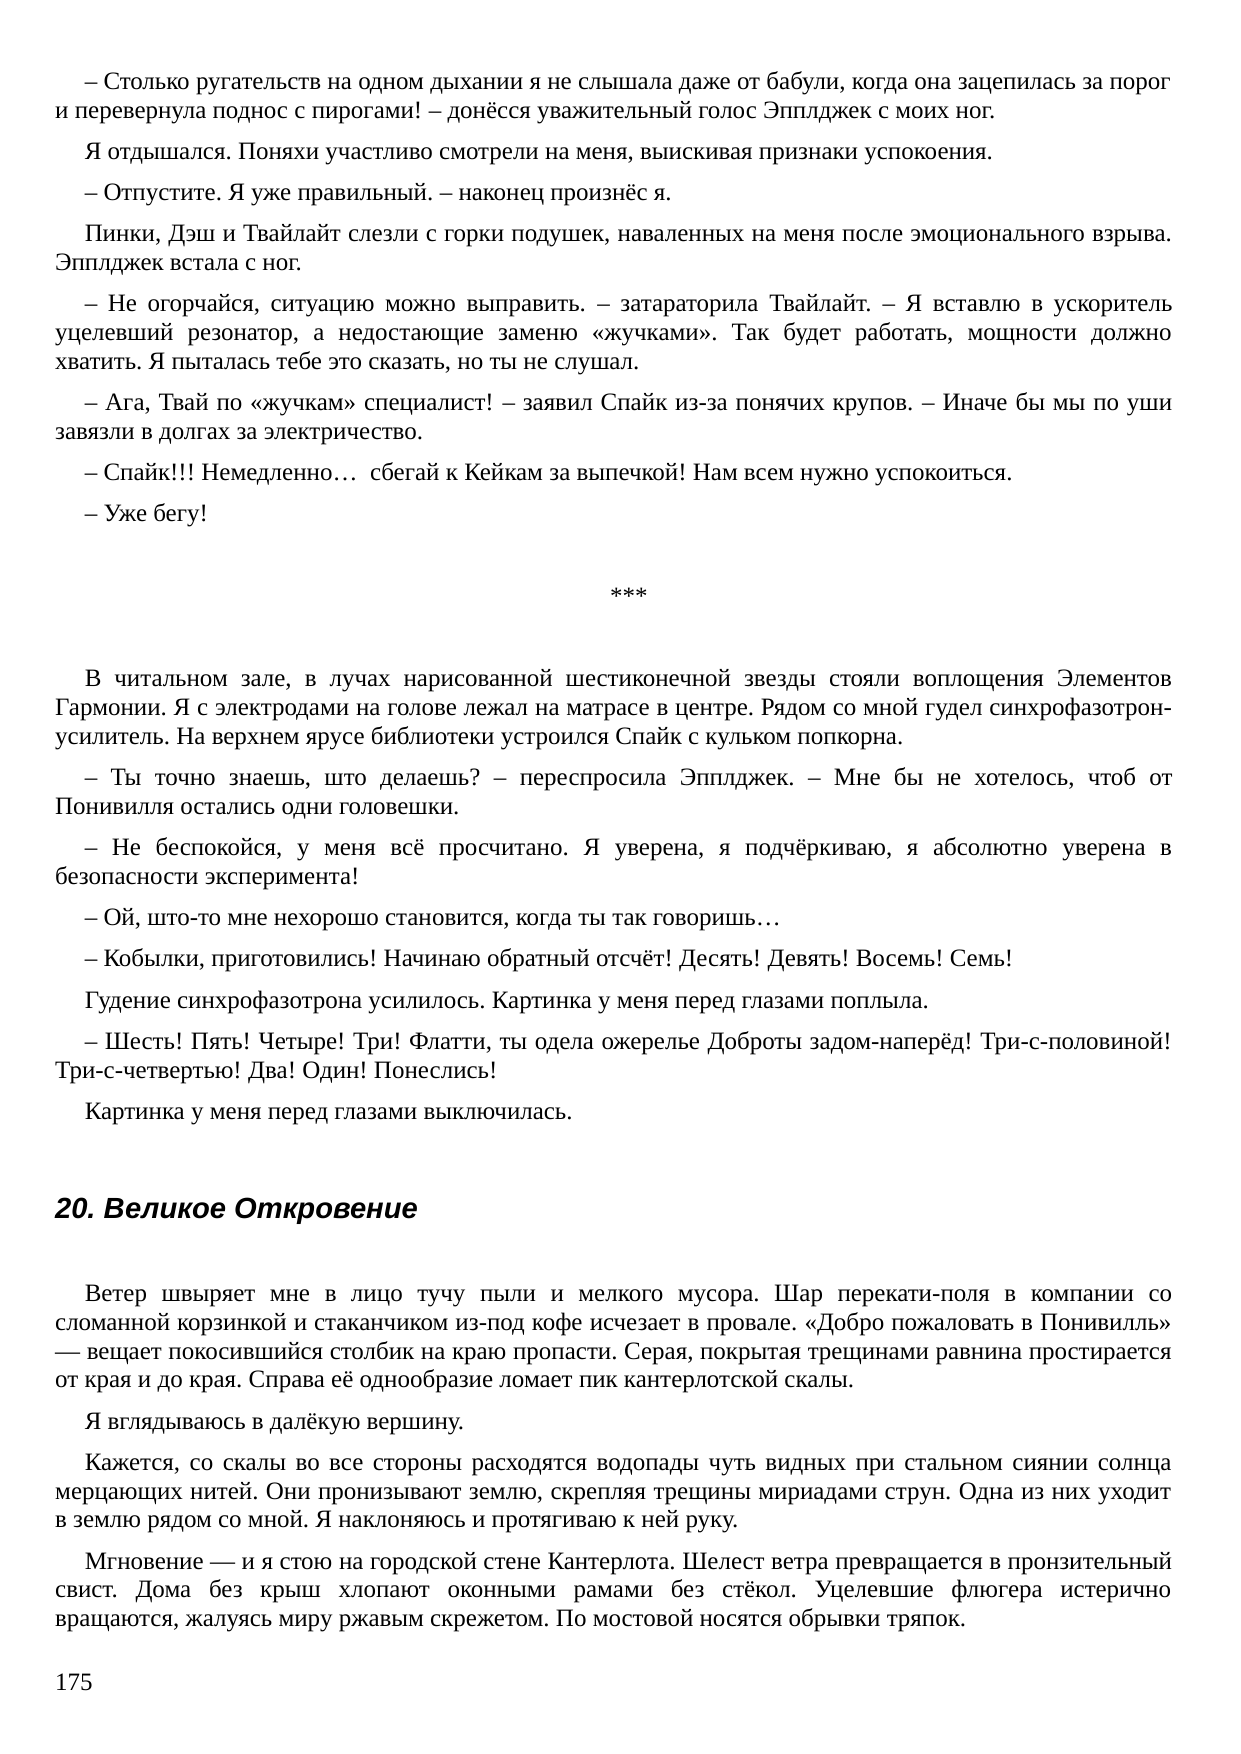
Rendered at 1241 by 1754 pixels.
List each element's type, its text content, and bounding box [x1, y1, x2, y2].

text – Ты точно знаешь, што делаешь? – переспросила Эпплджек. – Мне бы не хотелось, чтоб от Понивилля остались одни головешки. [55, 762, 1173, 820]
text – Шесть! Пять! Четыре! Три! Флатти, ты одела ожерелье Доброты задом-наперёд! Три-с-половиной! Три-с-четвертью! Два! Один! Понеслись! [55, 1026, 1173, 1083]
text – Отпустите. Я уже правильный. – наконец произнёс я. [55, 177, 1173, 206]
text – Столько ругательств на одном дыхании я не слышала даже от бабули, когда она зацепилась за порог и перевернула поднос с пирогами! – донёсся уважительный голос Эпплджек с моих ног. [55, 66, 1173, 123]
text Я вглядываюсь в далёкую вершину. [55, 1406, 1173, 1434]
text – Ага, Твай по «жучкам» специалист! – заявил Спайк из-за понячих крупов. – Иначе бы мы по уши завязли в долгах за электричество. [55, 387, 1173, 445]
text Гудение синхрофазотрона усилилось. Картинка у меня перед глазами поплыла. [55, 985, 1173, 1013]
text – Не огорчайся, ситуацию можно выправить. – затараторила Твайлайт. – Я вставлю в ускоритель уцелевший резонатор, а недостающие заменю «жучками». Так будет работать, мощности должно хватить. Я пыталась тебе это сказать, но ты не слушал. [55, 288, 1173, 375]
text – Спайк!!! Немедленно… сбегай к Кейкам за выпечкой! Нам всем нужно успокоиться. [55, 457, 1173, 486]
subtitle 20. Великое Откровение [55, 1191, 1173, 1224]
text *** [55, 581, 1173, 610]
text Я отдышался. Поняхи участливо смотрели на меня, выискивая признаки успокоения. [55, 136, 1173, 165]
text Картинка у меня перед глазами выключилась. [55, 1096, 1173, 1125]
text – Кобылки, приготовились! Начинаю обратный отсчёт! Десять! Девять! Восемь! Семь! [55, 943, 1173, 972]
text Ветер швыряет мне в лицо тучу пыли и мелкого мусора. Шар перекати-поля в компании со сломанной корзинкой и стаканчиком из-под кофе исчезает в провале. «Добро пожаловать в Понивилль» — вещает покосившийся столбик на краю пропасти. Серая, покрытая трещинами равнина простирается от края и до края. Справа её однообразие ломает пик кантерлотской скалы. [55, 1278, 1173, 1393]
text – Уже бегу! [55, 498, 1173, 527]
text Кажется, со скалы во все стороны расходятся водопады чуть видных при стальном сиянии солнца мерцающих нитей. Они пронизывают землю, скрепляя трещины мириадами струн. Одна из них уходит в землю рядом со мной. Я наклоняюсь и протягиваю к ней руку. [55, 1447, 1173, 1533]
text Мгновение — и я стою на городской стене Кантерлота. Шелест ветра превращается в пронзительный свист. Дома без крыш хлопают оконными рамами без стёкол. Уцелевшие флюгера истерично вращаются, жалуясь миру ржавым скрежетом. По мостовой носятся обрывки тряпок. [55, 1546, 1173, 1632]
text Пинки, Дэш и Твайлайт слезли с горки подушек, наваленных на меня после эмоционального взрыва. Эпплджек встала с ног. [55, 218, 1173, 276]
text – Ой, што-то мне нехорошо становится, когда ты так говоришь… [55, 902, 1173, 931]
text – Не беспокойся, у меня всё просчитано. Я уверена, я подчёркиваю, я абсолютно уверена в безопасности эксперимента! [55, 832, 1173, 890]
text В читальном зале, в лучах нарисованной шестиконечной звезды стояли воплощения Элементов Гармонии. Я с электродами на голове лежал на матрасе в центре. Рядом со мной гудел синхрофазотрон-усилитель. На верхнем ярусе библиотеки устроился Спайк с кульком попкорна. [55, 663, 1173, 750]
